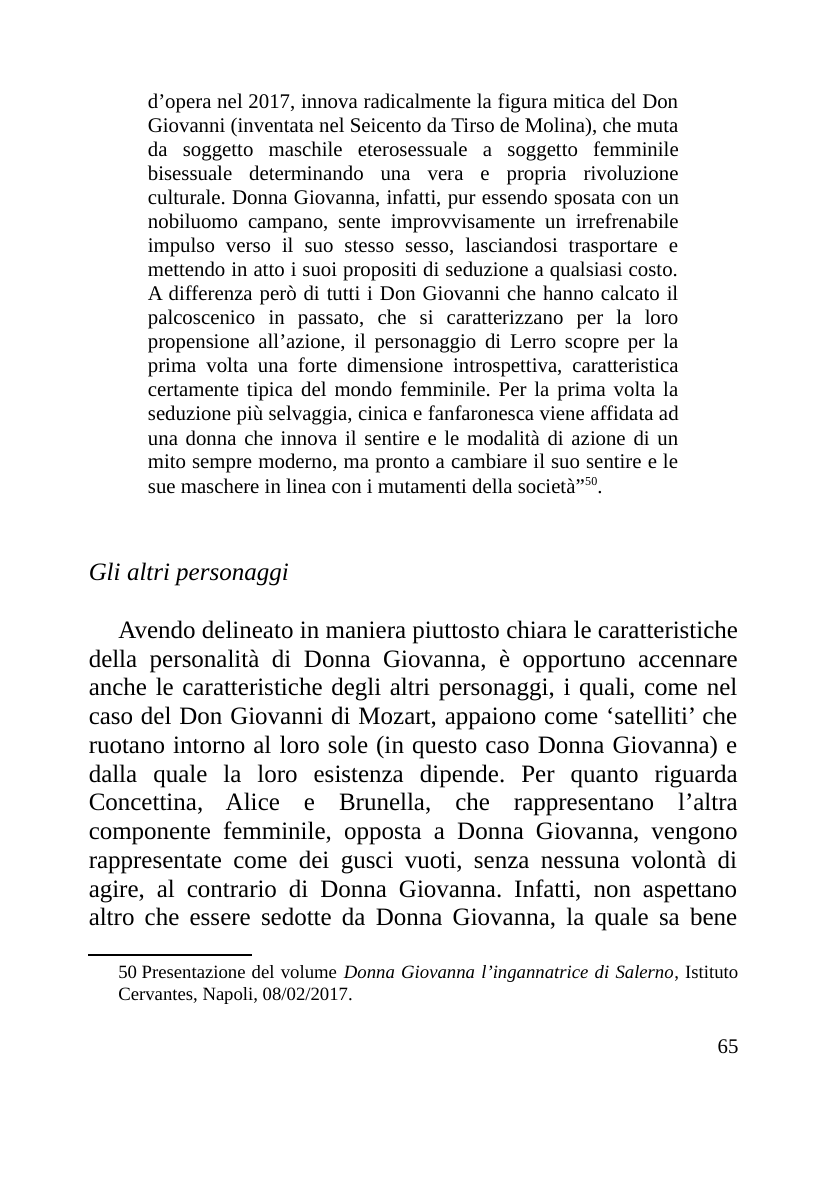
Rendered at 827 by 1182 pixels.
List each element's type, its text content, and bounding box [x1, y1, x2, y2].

subtitle Gli altri personaggi [88, 557, 738, 585]
text d’opera nel 2017, innova radicalmente la figura mitica del Don Giovanni (inventata nel Seicento da Tirso de Molina), che muta da soggetto maschile eterosessuale a soggetto femminile bisessuale determinando una vera e propria rivoluzione culturale. Donna Giovanna, infatti, pur essendo sposata con un nobiluomo campano, sente improvvisamente un irrefrenabile impulso verso il suo stesso sesso, lasciandosi trasportare e mettendo in atto i suoi propositi di seduzione a qualsiasi costo. A differenza però di tutti i Don Giovanni che hanno calcato il palcoscenico in passato, che si caratterizzano per la loro propensione all’azione, il personaggio di Lerro scopre per la prima volta una forte dimensione introspettiva, caratteristica certamente tipica del mondo femminile. Per la prima volta la seduzione più selvaggia, cinica e fanfaronesca viene affidata ad una donna che innova il sentire e le modalità di azione di un mito sempre moderno, ma pronto a cambiare il suo sentire e le sue maschere in linea con i mutamenti della società”. [148, 88, 679, 498]
text Avendo delineato in maniera piuttosto chiara le caratteristiche della personalità di Donna Giovanna, è opportuno accennare anche le caratteristiche degli altri personaggi, i quali, come nel caso del Don Giovanni di Mozart, appaiono come ‘satelliti’ che ruotano intorno al loro sole (in questo caso Donna Giovanna) e dalla quale la loro esistenza dipende. Per quanto riguarda Concettina, Alice e Brunella, che rappresentano l’altra componente femminile, opposta a Donna Giovanna, vengono rappresentate come dei gusci vuoti, senza nessuna volontà di agire, al contrario di Donna Giovanna. Infatti, non aspettano altro che essere sedotte da Donna Giovanna, la quale sa bene [88, 615, 738, 931]
text Presentazione del volume Donna Giovanna l’ingannatrice di Salerno, Istituto Cervantes, Napoli, 08/02/2017. [118, 961, 738, 1004]
